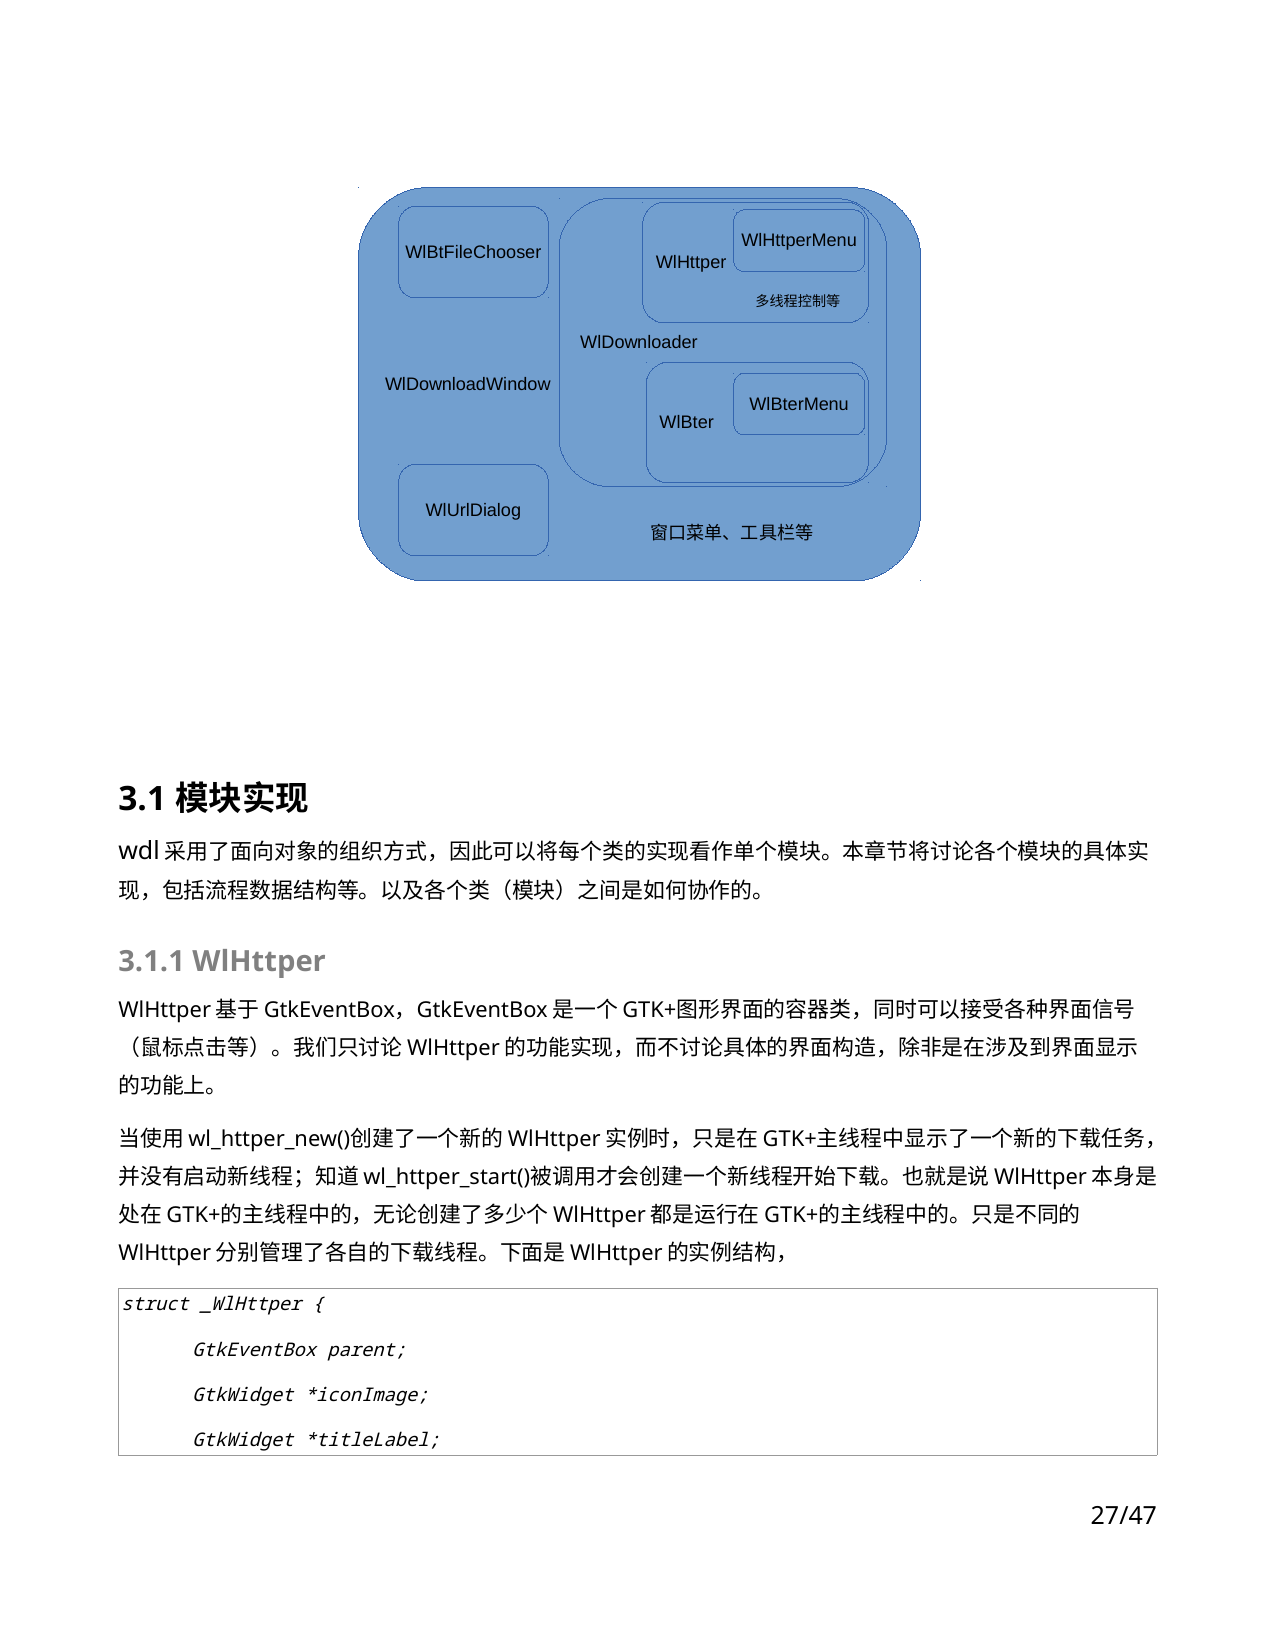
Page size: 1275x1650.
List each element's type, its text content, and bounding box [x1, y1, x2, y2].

text WlHttper基于GtkEventBox，GtkEventBox是一个GTK+图形界面的容器类，同时可以接受各种界面信号（鼠标点击等）。我们只讨论WlHttper的功能实现，而不讨论具体的界面构造，除非是在涉及到界面显示的功能上。 [118, 992, 1157, 1100]
text GtkEventBox parent; [119, 1333, 1157, 1361]
text wdl采用了面向对象的组织方式，因此可以将每个类的实现看作单个模块。本章节将讨论各个模块的具体实现，包括流程数据结构等。以及各个类（模块）之间是如何协作的。 [118, 833, 1157, 905]
subtitle 3.1 模块实现 [118, 771, 1157, 820]
subtitle 3.1.1 WlHttper [118, 940, 1157, 980]
text GtkWidget *titleLabel; [119, 1423, 1157, 1455]
text struct _WlHttper { [119, 1289, 1157, 1316]
text 当使用wl_httper_new()创建了一个新的WlHttper实例时，只是在GTK+主线程中显示了一个新的下载任务，并没有启动新线程；知道wl_httper_start()被调用才会创建一个新线程开始下载。也就是说WlHttper本身是处在GTK+的主线程中的，无论创建了多少个WlHttper都是运行在GTK+的主线程中的。只是不同的WlHttper分别管理了各自的下载线程。下面是WlHttper的实例结构， [118, 1121, 1157, 1267]
text GtkWidget *iconImage; [119, 1378, 1157, 1407]
